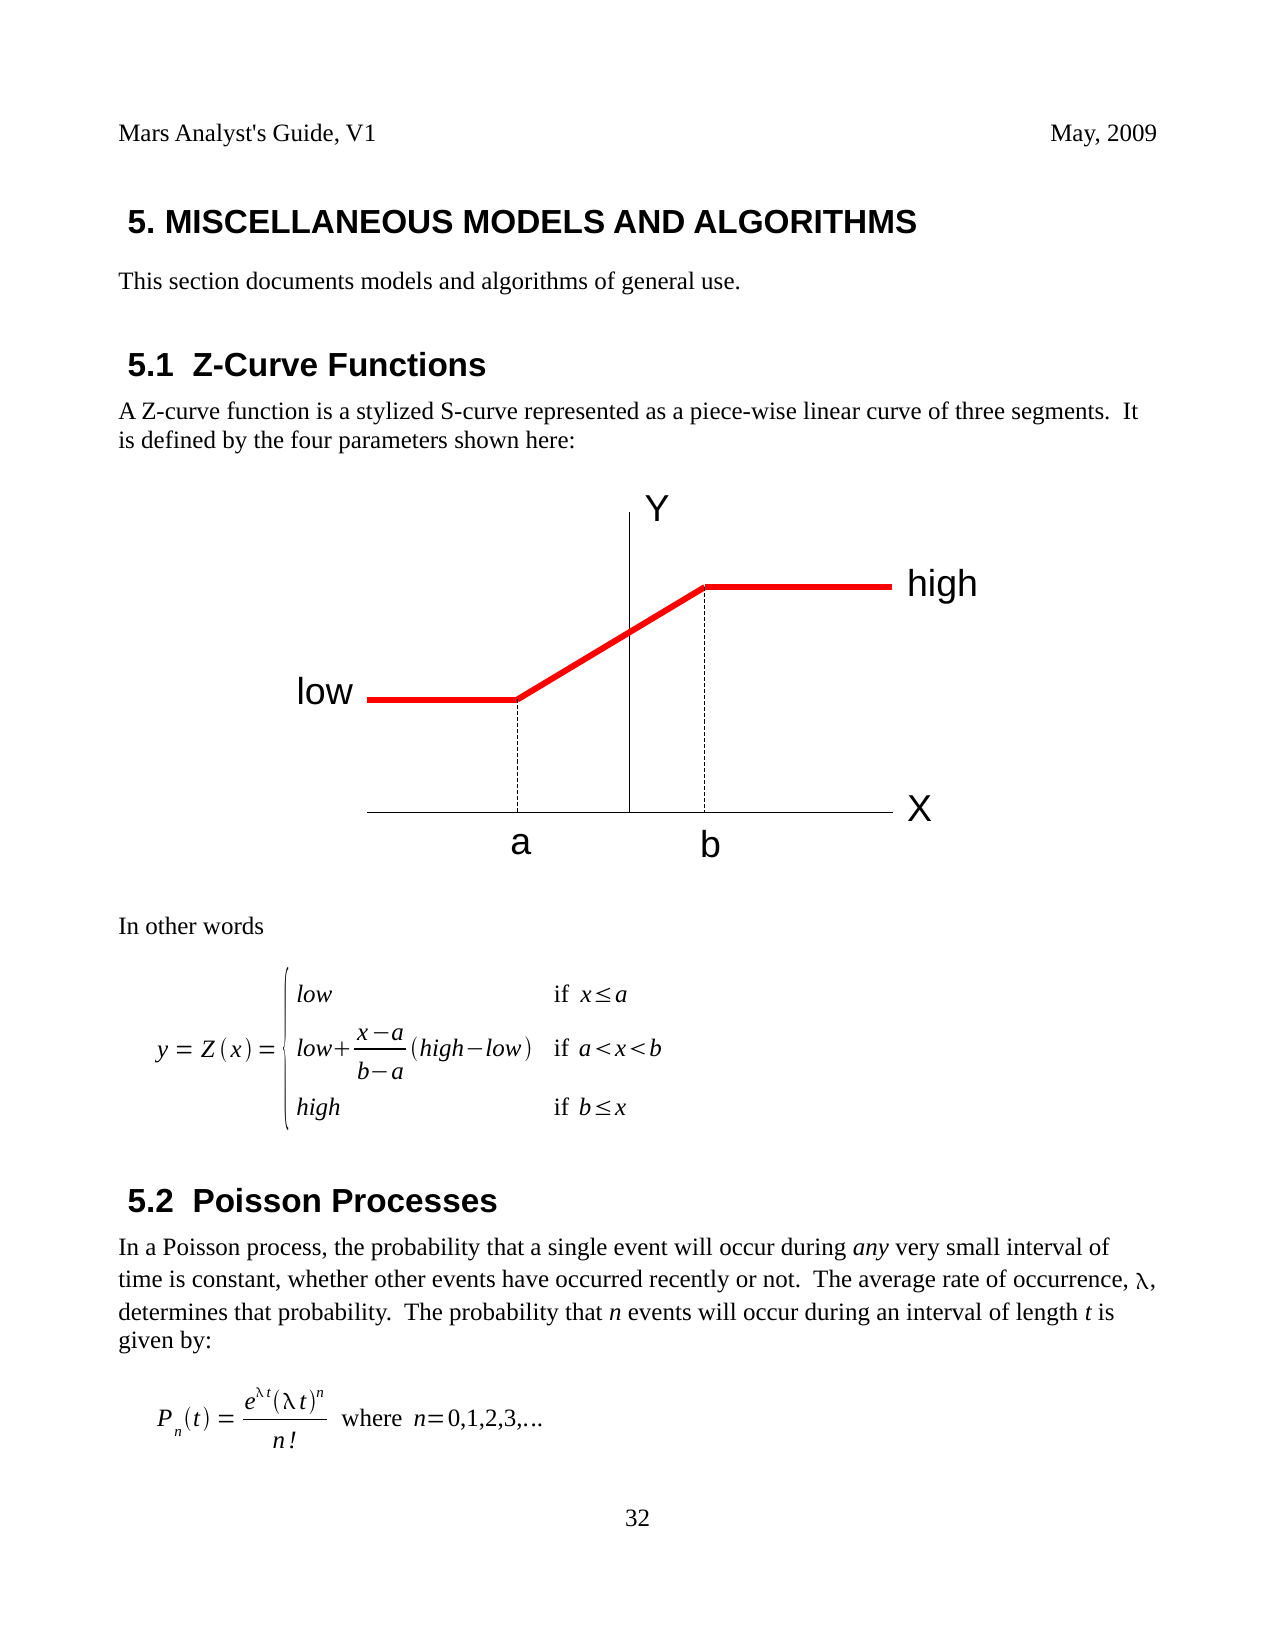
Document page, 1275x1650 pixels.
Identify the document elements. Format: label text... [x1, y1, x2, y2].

text A Z-curve function is a stylized S-curve represented as a piece-wise linear curve of three segments. It is defined by the four parameters shown here: [118, 396, 1157, 453]
subtitle Z-Curve Functions [118, 345, 1157, 383]
text In a Poisson process, the probability that a single event will occur during any very small interval of time is constant, whether other events have occurred recently or not. The average rate of occurrence, , determines that probability. The probability that n events will occur during an interval of length t is given by: [118, 1232, 1157, 1354]
text This section documents models and algorithms of general use. [118, 266, 1157, 294]
subtitle Miscellaneous Models And Algorithms [118, 202, 1157, 240]
text In other words [118, 911, 1157, 940]
subtitle Poisson Processes [118, 1181, 1157, 1220]
